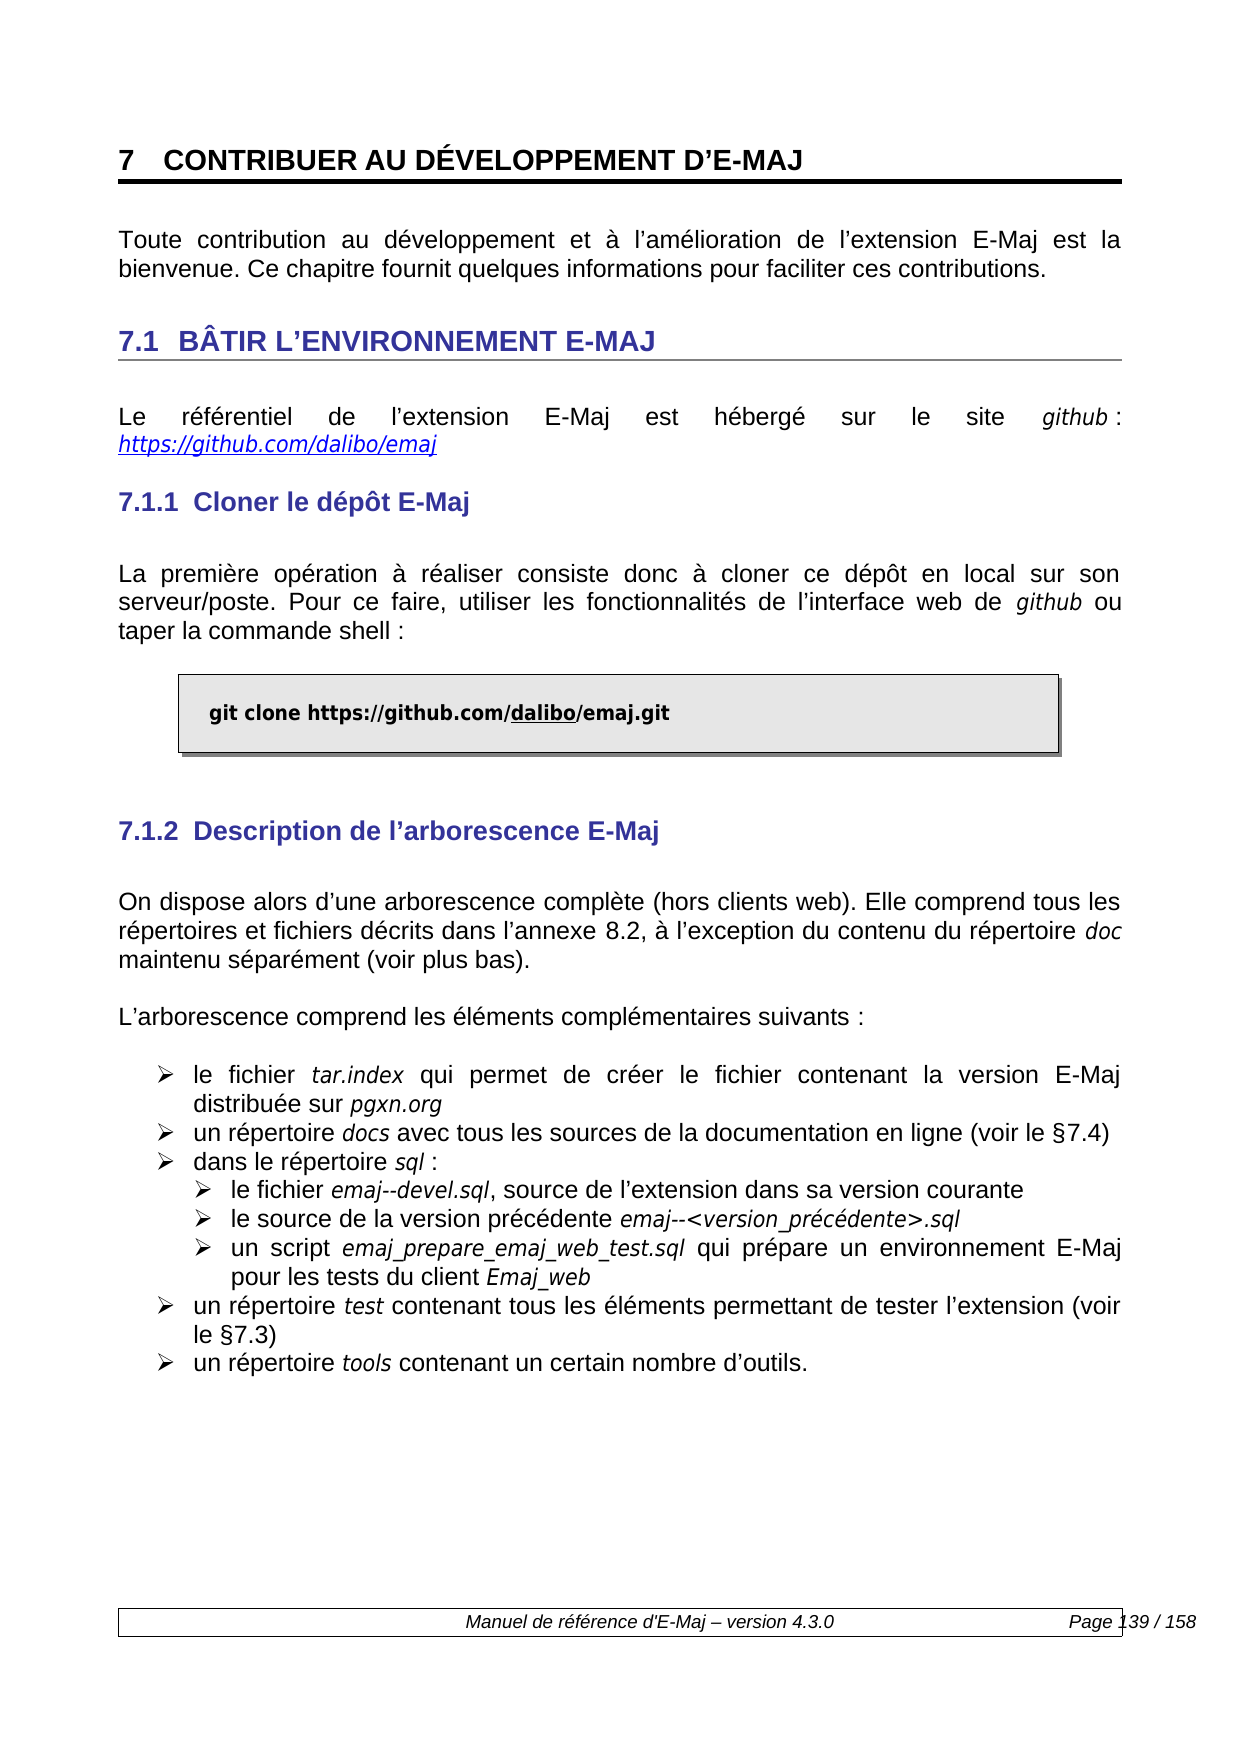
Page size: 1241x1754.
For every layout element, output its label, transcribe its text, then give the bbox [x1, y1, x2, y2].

text Toute contribution au développement et à l’amélioration de l’extension E-Maj est la bienvenue. Ce chapitre fournit quelques informations pour faciliter ces contributions. [118, 225, 1122, 283]
subtitle Contribuer au développement d’E-Maj [118, 143, 1122, 179]
text git clone https://github.com/dalibo/emaj.git [179, 698, 1058, 722]
list le fichier tar.index qui permet de créer le fichier contenant la version E-Maj distribuée sur pgxn.org [156, 1060, 1122, 1118]
list un script emaj_prepare_emaj_web_test.sql qui prépare un environnement E-Maj pour les tests du client Emaj_web [193, 1233, 1122, 1291]
subtitle Description de l’arborescence E-Maj [118, 815, 1122, 846]
text La première opération à réaliser consiste donc à cloner ce dépôt en local sur son serveur/poste. Pour ce faire, utiliser les fonctionnalités de l’interface web de github ou taper la commande shell : [118, 559, 1122, 645]
list dans le répertoire sql : [156, 1146, 1122, 1175]
text Le référentiel de l’extension E-Maj est hébergé sur le site github : https://github.com/dalibo/emaj [118, 402, 1122, 457]
list un répertoire test contenant tous les éléments permettant de tester l’extension (voir le §7.3) [156, 1291, 1122, 1348]
text L’arborescence comprend les éléments complémentaires suivants : [118, 1002, 1122, 1031]
subtitle Bâtir l’environnement E-Maj [118, 324, 1122, 359]
subtitle Cloner le dépôt E-Maj [118, 486, 1122, 517]
list un répertoire tools contenant un certain nombre d’outils. [156, 1348, 1122, 1377]
text On dispose alors d’une arborescence complète (hors clients web). Elle comprend tous les répertoires et fichiers décrits dans l’annexe 8.2, à l’exception du contenu du répertoire doc maintenu séparément (voir plus bas). [118, 887, 1122, 974]
list un répertoire docs avec tous les sources de la documentation en ligne (voir le §7.4) [156, 1118, 1122, 1146]
list le source de la version précédente emaj--<version_précédente>.sql [193, 1204, 1122, 1233]
list le fichier emaj--devel.sql, source de l’extension dans sa version courante [193, 1175, 1122, 1204]
